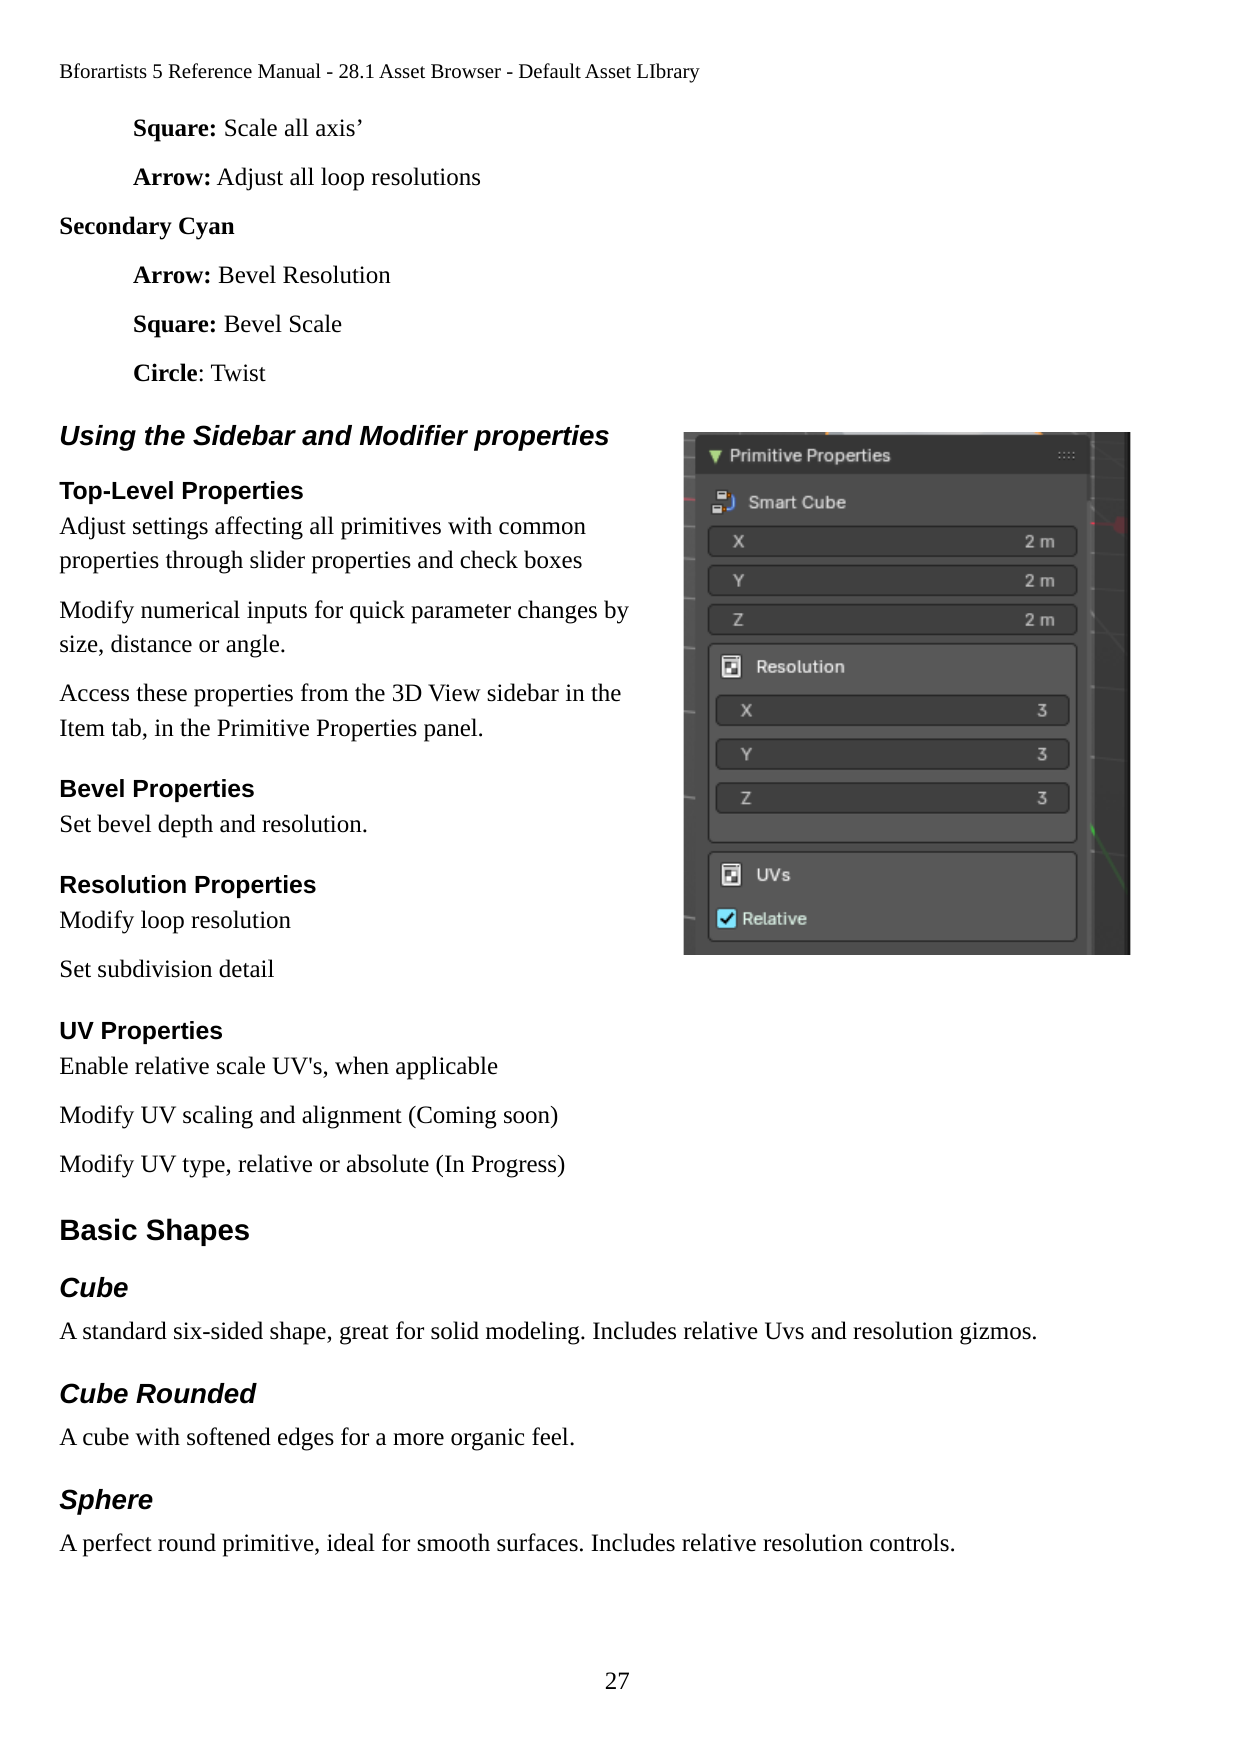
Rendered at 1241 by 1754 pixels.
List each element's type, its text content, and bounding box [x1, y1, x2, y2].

text Arrow: Bevel Resolution [133, 260, 1181, 288]
text Adjust settings affecting all primitives with common properties through slider properties and check boxes [59, 511, 683, 574]
text A perfect round primitive, ideal for smooth surfaces. Includes relative resolution controls. [59, 1528, 1181, 1556]
text Square: Scale all axis’ [133, 113, 1181, 141]
text Circle: Twist [133, 358, 1181, 387]
text Set subdivision detail [59, 954, 1181, 983]
text Square: Bevel Scale [133, 309, 1181, 338]
text Secondary Cyan [59, 211, 1181, 239]
subtitle Top-Level Properties [59, 476, 683, 505]
subtitle Cube [59, 1271, 1181, 1303]
subtitle UV Properties [59, 1016, 1181, 1044]
subtitle [1131, 871, 1181, 899]
text Arrow: Adjust all loop resolutions [133, 162, 1181, 190]
text Modify loop resolution [59, 905, 683, 934]
subtitle Sphere [59, 1483, 1181, 1515]
subtitle Cube Rounded [59, 1377, 1181, 1409]
picture [683, 432, 1131, 955]
subtitle Using the Sidebar and Modifier properties [59, 419, 1181, 451]
text [1131, 595, 1181, 658]
subtitle [1131, 476, 1181, 505]
text [1131, 678, 1181, 741]
text [1131, 905, 1181, 934]
text [1131, 511, 1181, 574]
text Access these properties from the 3D View sidebar in the Item tab, in the Primitive Properties panel. [59, 678, 683, 741]
subtitle Bevel Properties [59, 774, 683, 803]
subtitle [1131, 774, 1181, 803]
text Modify numerical inputs for quick parameter changes by size, distance or angle. [59, 595, 683, 658]
text Enable relative scale UV's, when applicable [59, 1051, 1181, 1079]
text [1131, 809, 1181, 838]
text A cube with softened edges for a more organic feel. [59, 1422, 1181, 1450]
text Modify UV scaling and alignment (Coming soon) [59, 1100, 1181, 1129]
subtitle Resolution Properties [59, 871, 683, 899]
text Set bevel depth and resolution. [59, 809, 683, 838]
text A standard six-sided shape, great for solid modeling. Includes relative Uvs and resolution gizmos. [59, 1316, 1181, 1344]
subtitle Basic Shapes [59, 1213, 1181, 1246]
text Modify UV type, relative or absolute (In Progress) [59, 1149, 1181, 1178]
